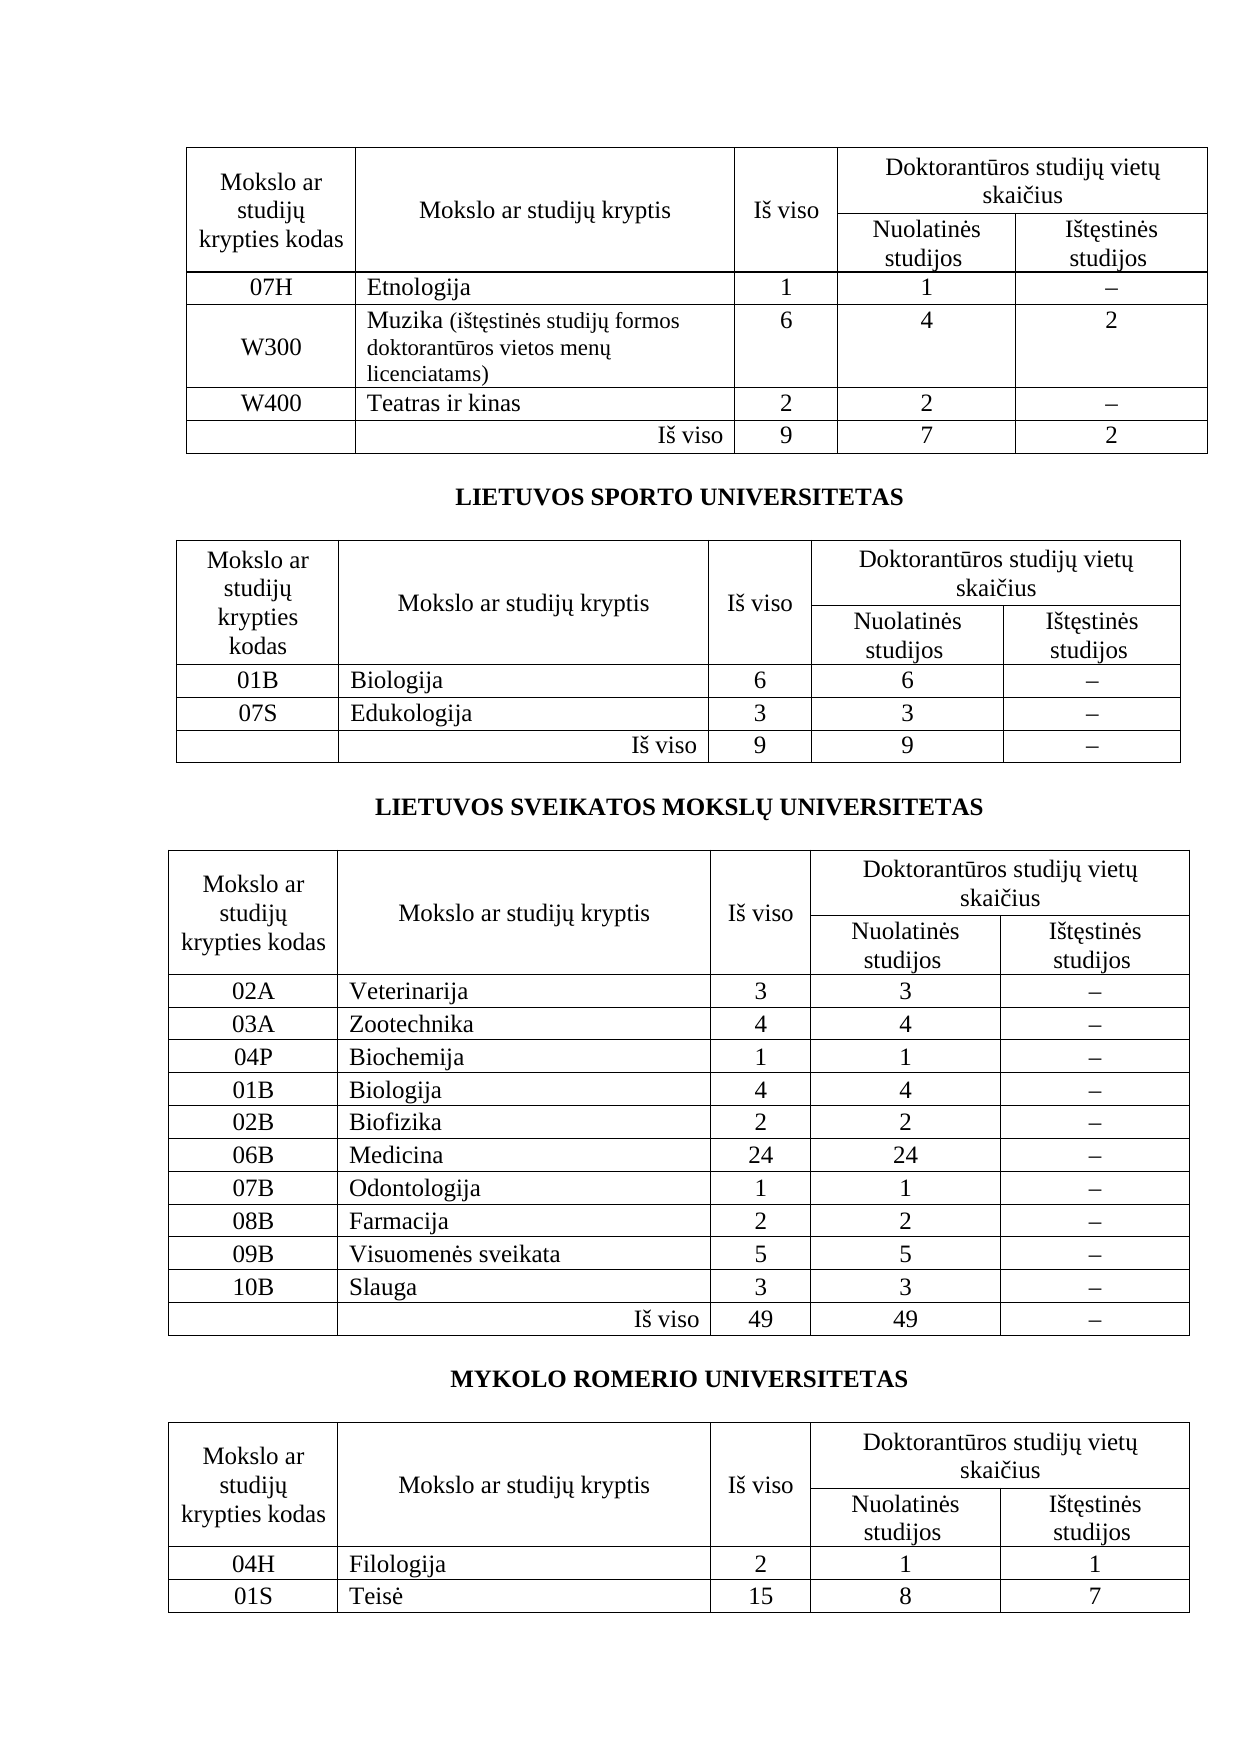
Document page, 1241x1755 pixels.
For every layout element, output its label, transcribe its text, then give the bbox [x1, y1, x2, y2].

table_cell 2 [1016, 421, 1207, 452]
table_cell 4 [811, 1008, 1000, 1039]
text LIETUVOS SPORTO UNIVERSITETAS [177, 482, 1182, 511]
table_cell 1 [811, 1547, 1000, 1579]
table_cell 08B [169, 1205, 337, 1236]
table_cell – [1016, 388, 1207, 419]
table_cell – [1001, 1008, 1189, 1039]
table_cell 7 [1001, 1580, 1189, 1612]
text LIETUVOS SVEIKATOS MOKSLŲ UNIVERSITETAS [177, 792, 1182, 821]
table_cell Visuomenės sveikata [338, 1237, 710, 1269]
table_cell 06B [169, 1139, 337, 1171]
table_cell – [1001, 1040, 1189, 1072]
table_cell 1 [711, 1040, 810, 1072]
table_cell 2 [711, 1205, 810, 1236]
table_cell 8 [811, 1580, 1000, 1612]
table_cell 1 [735, 273, 837, 304]
table_cell Iš viso [356, 421, 734, 452]
table_cell 02B [169, 1106, 337, 1138]
table_cell 24 [811, 1139, 1000, 1171]
table_cell 4 [711, 1073, 810, 1105]
table_cell 2 [711, 1106, 810, 1138]
table_cell 01B [169, 1073, 337, 1105]
table_cell 6 [735, 305, 837, 387]
table_cell 9 [709, 731, 811, 762]
table_cell Ištęstinės studijos [1001, 1489, 1189, 1546]
table_cell 7 [838, 421, 1015, 452]
table_cell [169, 1303, 337, 1335]
table_cell Ištęstinės studijos [1001, 916, 1189, 974]
table_cell 2 [811, 1205, 1000, 1236]
table_cell 3 [812, 698, 1003, 729]
table_header Iš viso [711, 1423, 810, 1546]
table_cell 3 [811, 975, 1000, 1007]
table_cell 49 [711, 1303, 810, 1335]
table_cell Nuolatinės studijos [812, 606, 1003, 664]
table_cell – [1004, 731, 1180, 762]
table_cell – [1001, 1270, 1189, 1302]
table_cell 3 [711, 1270, 810, 1302]
table_cell 1 [711, 1172, 810, 1203]
table_header Mokslo ar studijų krypties kodas [169, 1423, 337, 1546]
table_cell 15 [711, 1580, 810, 1612]
table_header Doktorantūros studijų vietų skaičius [812, 541, 1180, 605]
table_cell Nuolatinės studijos [811, 1489, 1000, 1546]
table_cell Biologija [338, 1073, 710, 1105]
table_cell [177, 731, 338, 762]
table_cell 01S [169, 1580, 337, 1612]
table_cell 07S [177, 698, 338, 729]
table_cell Etnologija [356, 273, 734, 304]
table_cell Ištęstinės studijos [1016, 214, 1207, 271]
table_cell 07H [187, 273, 355, 304]
table_cell 9 [812, 731, 1003, 762]
table_cell – [1004, 665, 1180, 697]
table_cell 6 [709, 665, 811, 697]
table_cell Teatras ir kinas [356, 388, 734, 419]
table_cell 2 [735, 388, 837, 419]
table_cell Iš viso [338, 1303, 710, 1335]
table_cell 2 [811, 1106, 1000, 1138]
table_cell 24 [711, 1139, 810, 1171]
table_cell 07B [169, 1172, 337, 1203]
table_cell Odontologija [338, 1172, 710, 1203]
table_cell Muzika (ištęstinės studijų formos doktorantūros vietos menų licenciatams) [356, 305, 734, 387]
table_cell Nuolatinės studijos [811, 916, 1000, 974]
table_header Mokslo ar studijų kryptis [338, 1423, 710, 1546]
table_cell 04H [169, 1547, 337, 1579]
table_header Mokslo ar studijų kryptis [339, 541, 708, 664]
table_cell – [1001, 1205, 1189, 1236]
table_cell 1 [1001, 1547, 1189, 1579]
table_header Mokslo ar studijų kryptis [356, 148, 734, 271]
table_cell – [1016, 273, 1207, 304]
table_cell 1 [811, 1172, 1000, 1203]
table_cell 09B [169, 1237, 337, 1269]
table_header Doktorantūros studijų vietų skaičius [838, 148, 1207, 213]
table_header Iš viso [711, 851, 810, 974]
table_cell – [1001, 1139, 1189, 1171]
table_cell 01B [177, 665, 338, 697]
table_header Mokslo ar studijų krypties kodas [169, 851, 337, 974]
text MYKOLO ROMERIO UNIVERSITETAS [177, 1364, 1182, 1393]
table_header Mokslo ar studijų krypties kodas [177, 541, 338, 664]
table_cell 10B [169, 1270, 337, 1302]
table_cell Biofizika [338, 1106, 710, 1138]
table_cell Ištęstinės studijos [1004, 606, 1180, 664]
table_cell Biologija [339, 665, 708, 697]
table_cell 5 [811, 1237, 1000, 1269]
table_cell 2 [838, 388, 1015, 419]
table_header Iš viso [709, 541, 811, 664]
table_header Doktorantūros studijų vietų skaičius [811, 851, 1189, 915]
table_cell – [1001, 975, 1189, 1007]
table_cell [187, 421, 355, 452]
table_cell Teisė [338, 1580, 710, 1612]
table_cell 49 [811, 1303, 1000, 1335]
table_cell Filologija [338, 1547, 710, 1579]
table_cell 1 [811, 1040, 1000, 1072]
table_cell – [1004, 698, 1180, 729]
table_cell Veterinarija [338, 975, 710, 1007]
table_cell W400 [187, 388, 355, 419]
table_cell 4 [711, 1008, 810, 1039]
table_cell 3 [711, 975, 810, 1007]
table_cell 03A [169, 1008, 337, 1039]
table_cell – [1001, 1303, 1189, 1335]
table_cell 04P [169, 1040, 337, 1072]
table_cell 2 [711, 1547, 810, 1579]
table_cell Zootechnika [338, 1008, 710, 1039]
table_cell Slauga [338, 1270, 710, 1302]
table_cell – [1001, 1073, 1189, 1105]
table_cell 02A [169, 975, 337, 1007]
table_header Iš viso [735, 148, 837, 271]
table_cell Nuolatinės studijos [838, 214, 1015, 271]
table_cell Iš viso [339, 731, 708, 762]
table_cell 4 [838, 305, 1015, 387]
table_cell 3 [709, 698, 811, 729]
table_cell – [1001, 1237, 1189, 1269]
table_header Doktorantūros studijų vietų skaičius [811, 1423, 1189, 1488]
table_cell 1 [838, 273, 1015, 304]
table_cell – [1001, 1172, 1189, 1203]
table_cell 5 [711, 1237, 810, 1269]
table_header Mokslo ar studijų kryptis [338, 851, 710, 974]
table_cell 9 [735, 421, 837, 452]
table_cell Farmacija [338, 1205, 710, 1236]
table_cell 3 [811, 1270, 1000, 1302]
table_cell 4 [811, 1073, 1000, 1105]
table_cell 6 [812, 665, 1003, 697]
table_cell 2 [1016, 305, 1207, 387]
table_cell Edukologija [339, 698, 708, 729]
table_cell W300 [187, 305, 355, 387]
table_header Mokslo ar studijų krypties kodas [187, 148, 355, 271]
table_cell Biochemija [338, 1040, 710, 1072]
table_cell – [1001, 1106, 1189, 1138]
table_cell Medicina [338, 1139, 710, 1171]
